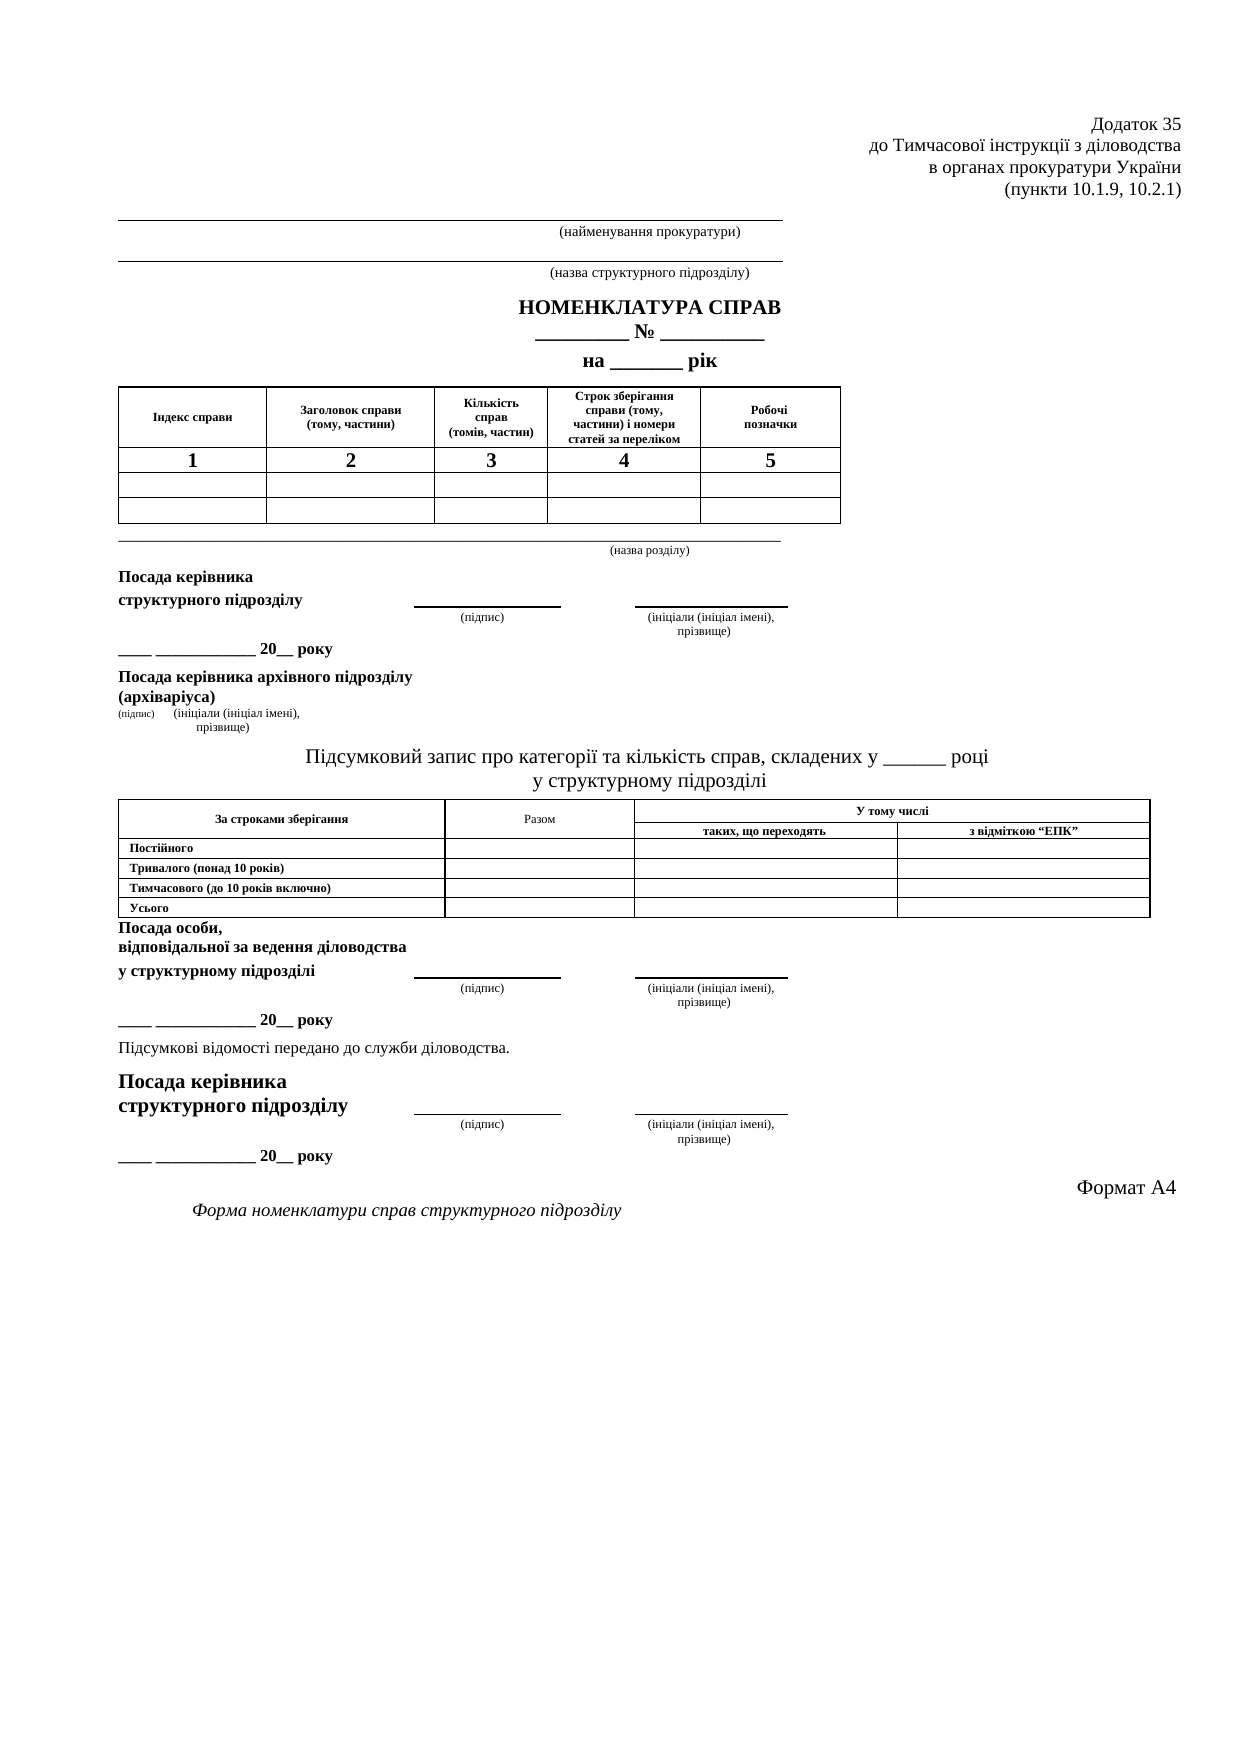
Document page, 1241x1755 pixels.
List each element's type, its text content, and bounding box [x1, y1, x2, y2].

text (підпис) (ініціали (ініціал імені), [118, 981, 1181, 995]
table_cell Тимчасового (до 10 років включно) [119, 879, 444, 897]
table_cell з відміткою “ЕПК” [898, 823, 1149, 838]
text структурного підрозділу [118, 1093, 1181, 1117]
text (підпис) (ініціали (ініціал імені), [118, 706, 1181, 720]
text прізвище) [118, 1132, 1181, 1146]
text Підсумковий запис про категорії та кількість справ, складених у ______ році [118, 744, 1181, 768]
table_cell [267, 473, 434, 497]
text Посада керівника [118, 1069, 1181, 1093]
text у структурному підрозділі [118, 956, 1181, 981]
text ____ ____________ 20__ року [118, 1009, 1181, 1028]
text Формат А4 [118, 1175, 1181, 1199]
text НОМЕНКЛАТУРА СПРАВ [118, 295, 1181, 319]
text прізвище) [118, 624, 1181, 638]
table_cell 1 [119, 448, 266, 472]
table_header За строками зберігання [119, 800, 444, 838]
table_cell 2 [267, 448, 434, 472]
text до Тимчасової інструкції з діловодства [458, 134, 1181, 156]
text прізвище) [118, 995, 1181, 1009]
table_header Індекс справи [119, 388, 266, 447]
table_cell [898, 879, 1149, 897]
table_cell [446, 859, 634, 877]
table_header Разом [446, 800, 634, 838]
table_header Кількість справ (томів, частин) [435, 388, 547, 447]
table_header Робочі позначки [701, 388, 840, 447]
table_header Заголовок справи (тому, частини) [267, 388, 434, 447]
text в органах прокуратури України [118, 156, 1181, 177]
table_cell [898, 839, 1149, 858]
table_cell [898, 898, 1149, 917]
subtitle Форма номенклатури справ структурного підрозділу [118, 1199, 1181, 1220]
table_cell Постійного [119, 839, 444, 858]
text Посада особи, [118, 918, 1181, 937]
table_cell Тривалого (понад 10 років) [119, 859, 444, 877]
text (назва структурного підрозділу) [118, 264, 1181, 281]
text ____ ____________ 20__ року [118, 1146, 1181, 1165]
text структурного підрозділу [118, 586, 1181, 610]
table_cell [635, 879, 897, 897]
table_cell [548, 498, 700, 522]
table_cell [701, 473, 840, 497]
text Додаток 35 [118, 113, 1181, 134]
table_header Строк зберігання справи (тому, частини) і номери статей за переліком [548, 388, 700, 447]
table_cell [701, 498, 840, 522]
text (найменування прокуратури) [118, 223, 1181, 240]
table_cell 5 [701, 448, 840, 472]
table_cell [446, 898, 634, 917]
table_cell таких, що переходять [635, 823, 897, 838]
table_cell [435, 498, 547, 522]
table_cell [548, 473, 700, 497]
table_cell [898, 859, 1149, 877]
text прізвище) [118, 720, 1181, 734]
text (назва розділу) [118, 543, 1181, 557]
table_header У тому числі [635, 800, 1149, 822]
table_cell Усього [119, 898, 444, 917]
table_cell 3 [435, 448, 547, 472]
table_cell [119, 498, 266, 522]
text (підпис) (ініціали (ініціал імені), [118, 610, 1181, 624]
table_cell [435, 473, 547, 497]
text відповідальної за ведення діловодства [118, 937, 1181, 956]
text у структурному підрозділі [118, 768, 1181, 792]
text Підсумкові відомості передано до служби діловодства. [118, 1038, 1181, 1057]
text _________ № __________ [118, 319, 1181, 343]
text Посада керівника [118, 567, 1181, 586]
text __________________________________________________________________________________________________________ [118, 528, 1181, 543]
table_cell [446, 839, 634, 858]
table_cell 4 [548, 448, 700, 472]
text (архіваріуса) [118, 686, 1181, 706]
table_cell [119, 473, 266, 497]
table_cell [635, 898, 897, 917]
table_cell [635, 839, 897, 858]
text на _______ рік [118, 348, 1181, 372]
text (підпис) (ініціали (ініціал імені), [118, 1117, 1181, 1132]
text ____ ____________ 20__ року [118, 638, 1181, 658]
table_cell [635, 859, 897, 877]
table_cell [446, 879, 634, 897]
text (пункти 10.1.9, 10.2.1) [605, 177, 1181, 199]
table_cell [267, 498, 434, 522]
text Посада керівника архівного підрозділу [118, 667, 1181, 686]
